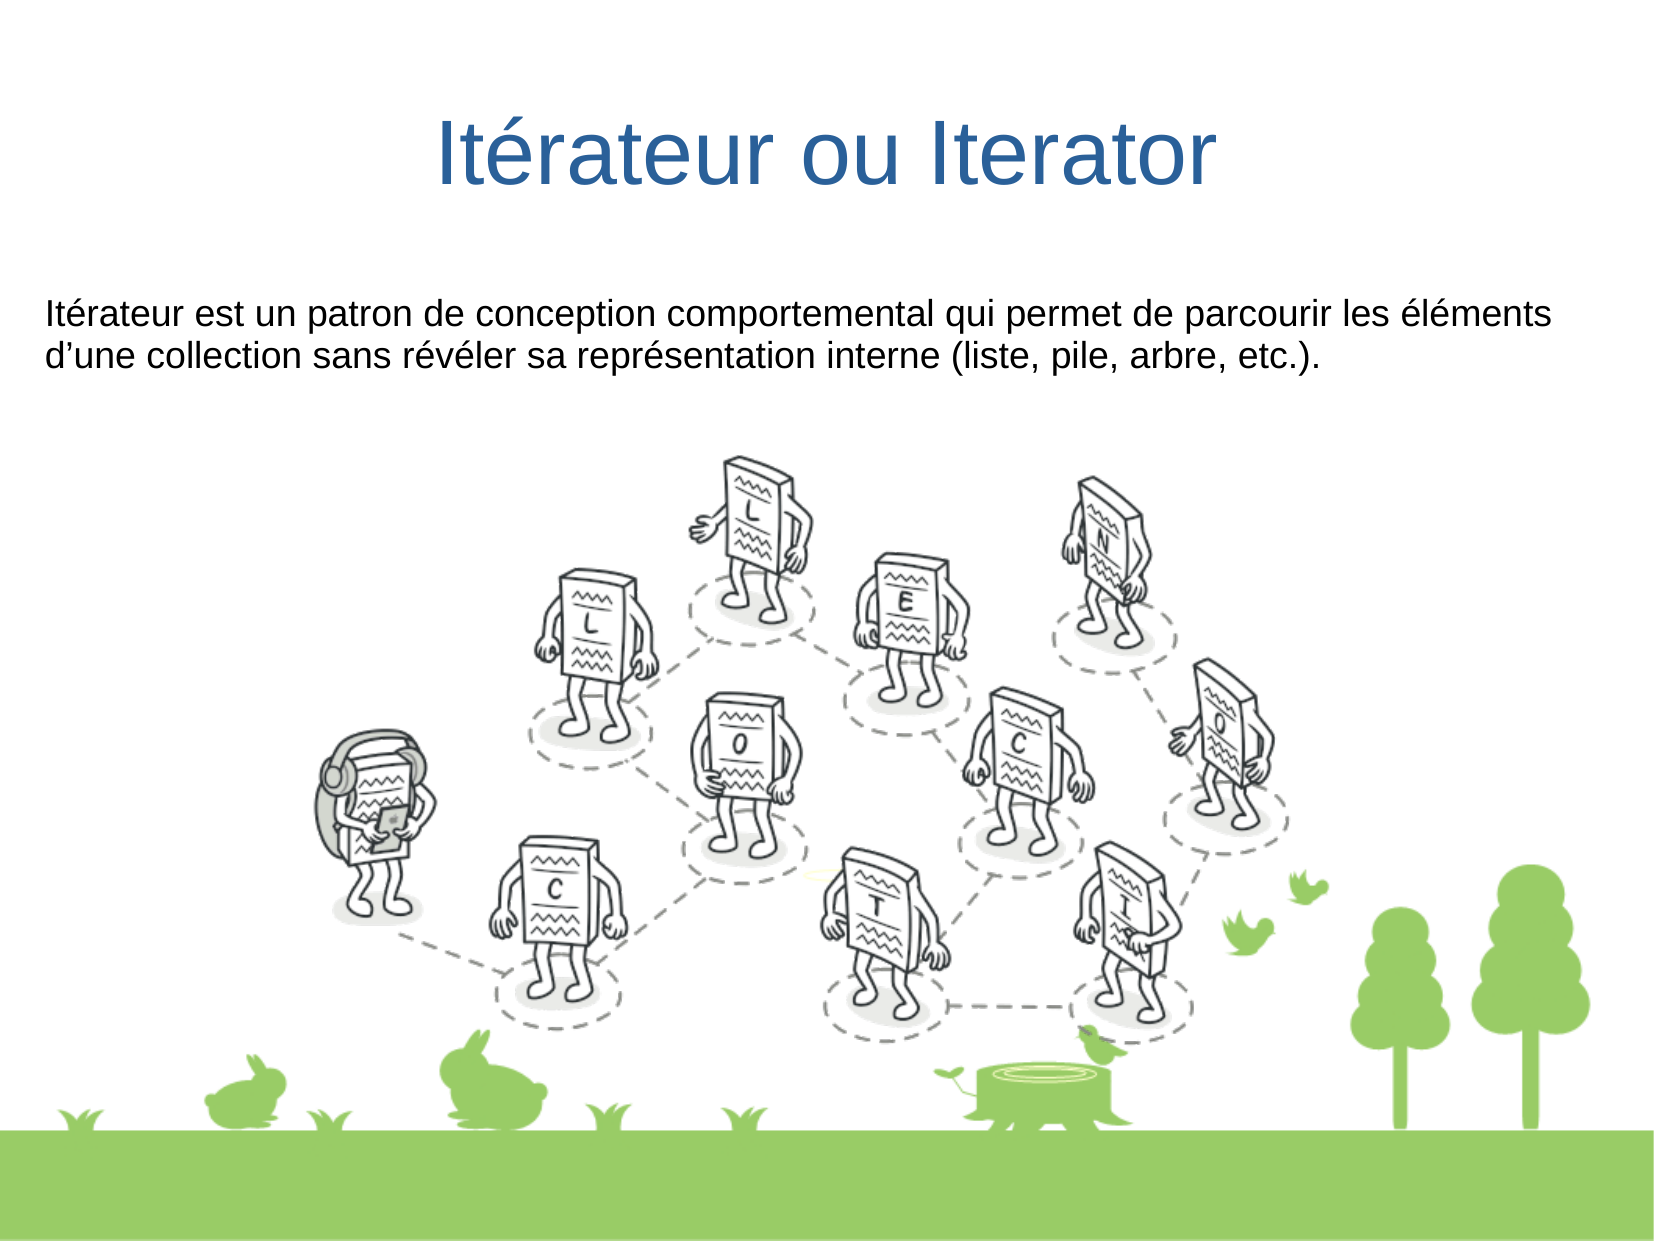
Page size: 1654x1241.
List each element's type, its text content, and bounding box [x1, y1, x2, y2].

picture [0, 0, 1654, 1241]
title Itérateur ou Iterator [82, 49, 1571, 257]
text_box Itérateur est un patron de conception comportemental qui permet de parcourir les éléments d’une collection sans révéler sa représentation interne (liste, pile, arbre, etc.). [30, 285, 1640, 384]
